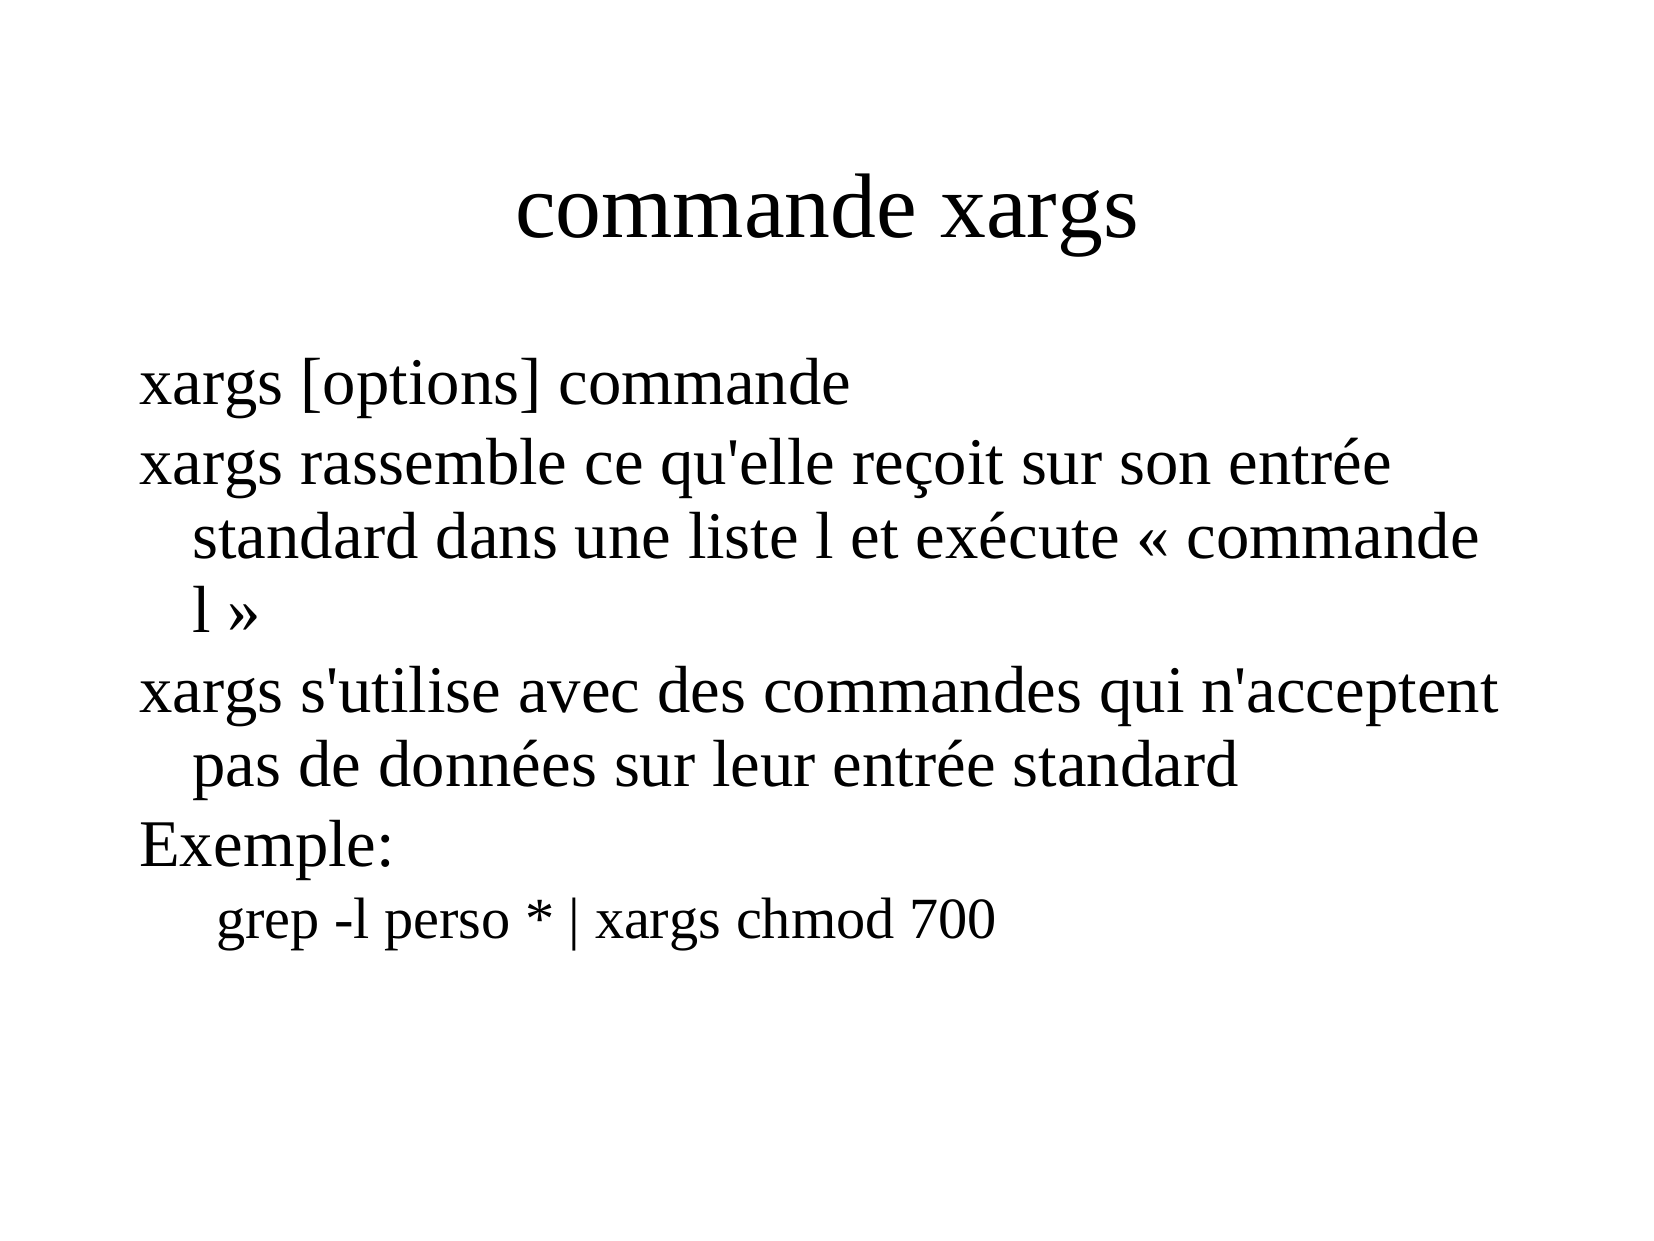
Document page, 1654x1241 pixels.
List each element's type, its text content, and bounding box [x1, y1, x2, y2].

list xargs [options] commande xargs rassemble ce qu'elle reçoit sur son entrée standard dans une liste l et exécute « commande l » xargs s'utilise avec des commandes qui n'acceptent pas de données sur leur entrée standard Exemple: grep -l perso * | xargs chmod 700 [121, 344, 1534, 1127]
title commande xargs [121, 102, 1534, 311]
